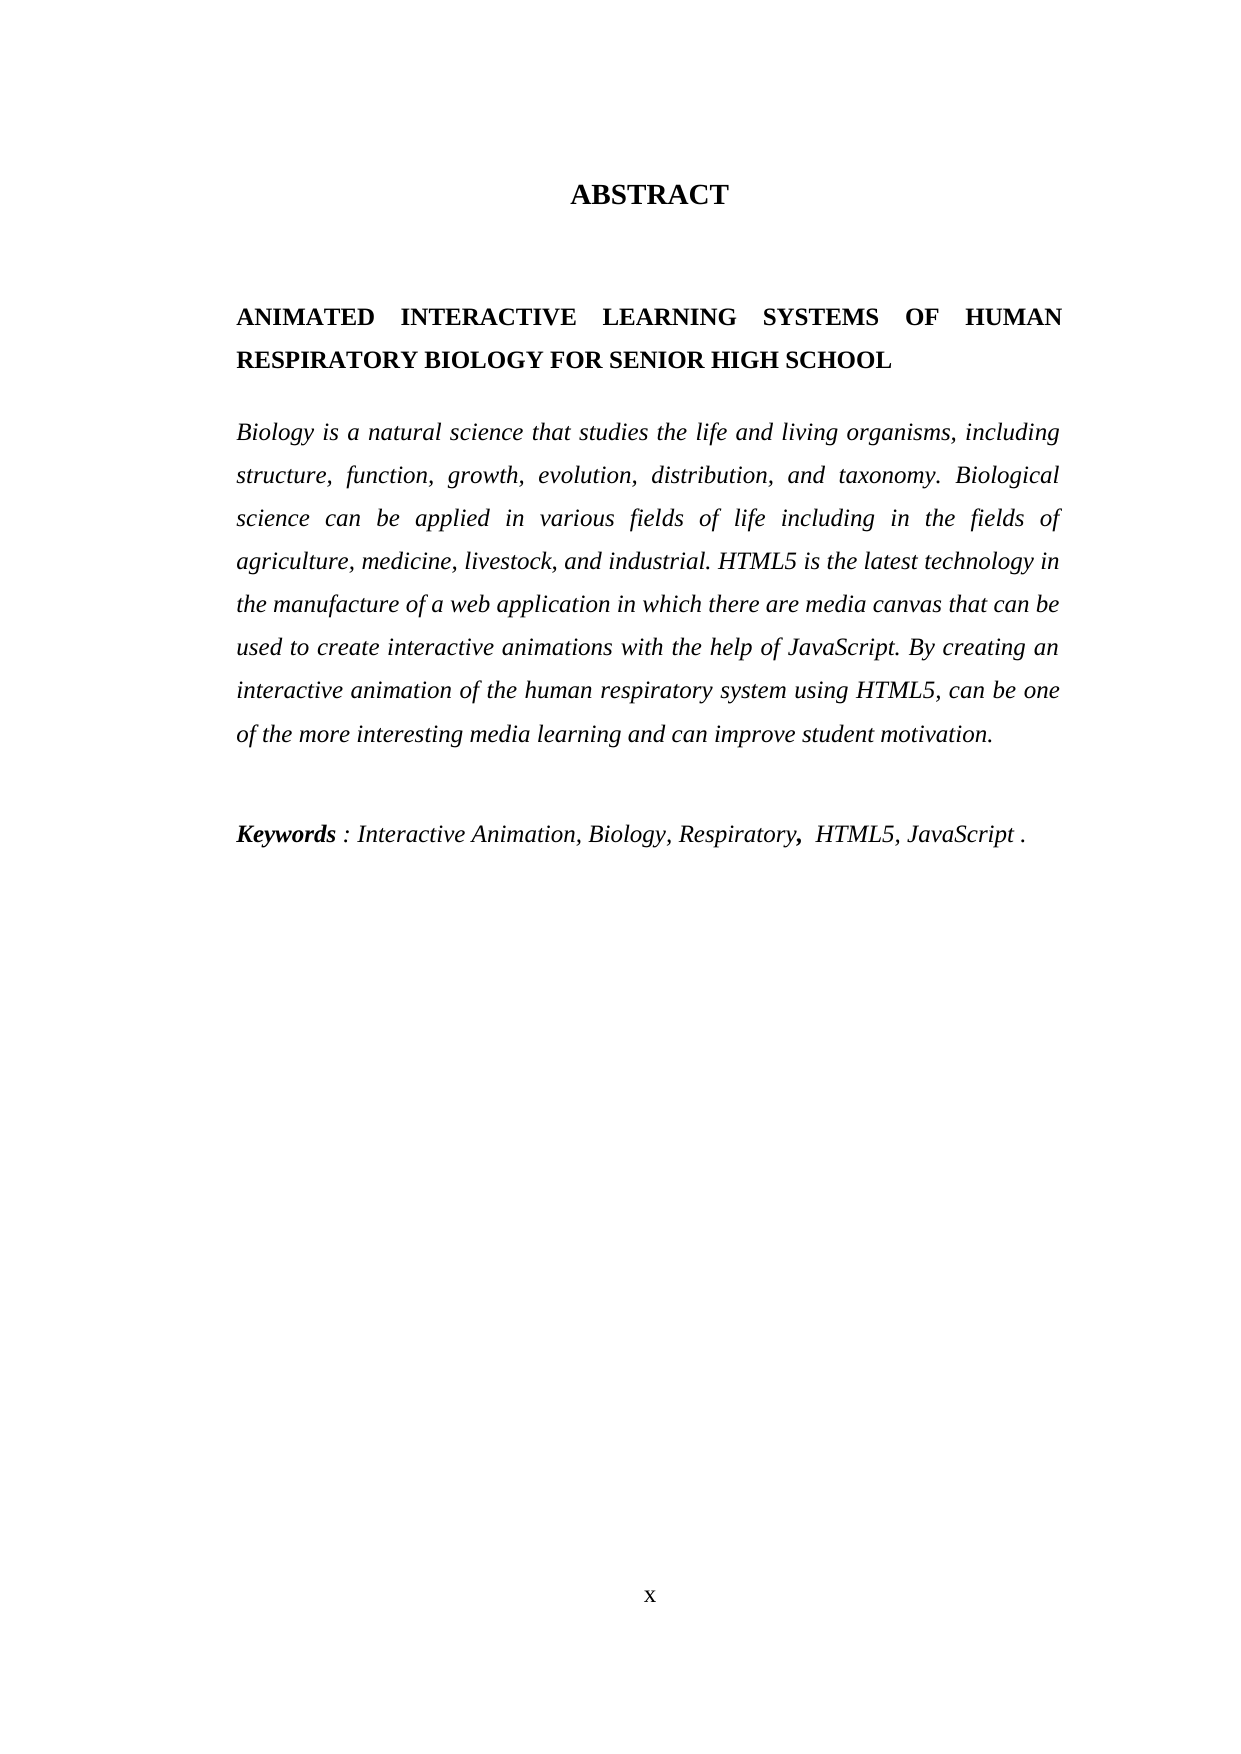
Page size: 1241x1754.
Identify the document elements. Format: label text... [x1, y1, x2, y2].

subtitle ABSTRACT [236, 177, 1063, 211]
text ANIMATED INTERACTIVE LEARNING SYSTEMS OF HUMAN RESPIRATORY BIOLOGY FOR SENIOR HIGH SCHOOL [236, 302, 1063, 374]
text Biology is a natural science that studies the life and living organisms, including structure, function, growth, evolution, distribution, and taxonomy. Biological science can be applied in various fields of life including in the fields of agriculture, medicine, livestock, and industrial. HTML5 is the latest technology in the manufacture of a web application in which there are media canvas that can be used to create interactive animations with the help of JavaScript. By creating an interactive animation of the human respiratory system using HTML5, can be one of the more interesting media learning and can improve student motivation. [236, 417, 1063, 747]
text Keywords : Interactive Animation, Biology, Respiratory, HTML5, JavaScript . [236, 819, 1063, 848]
